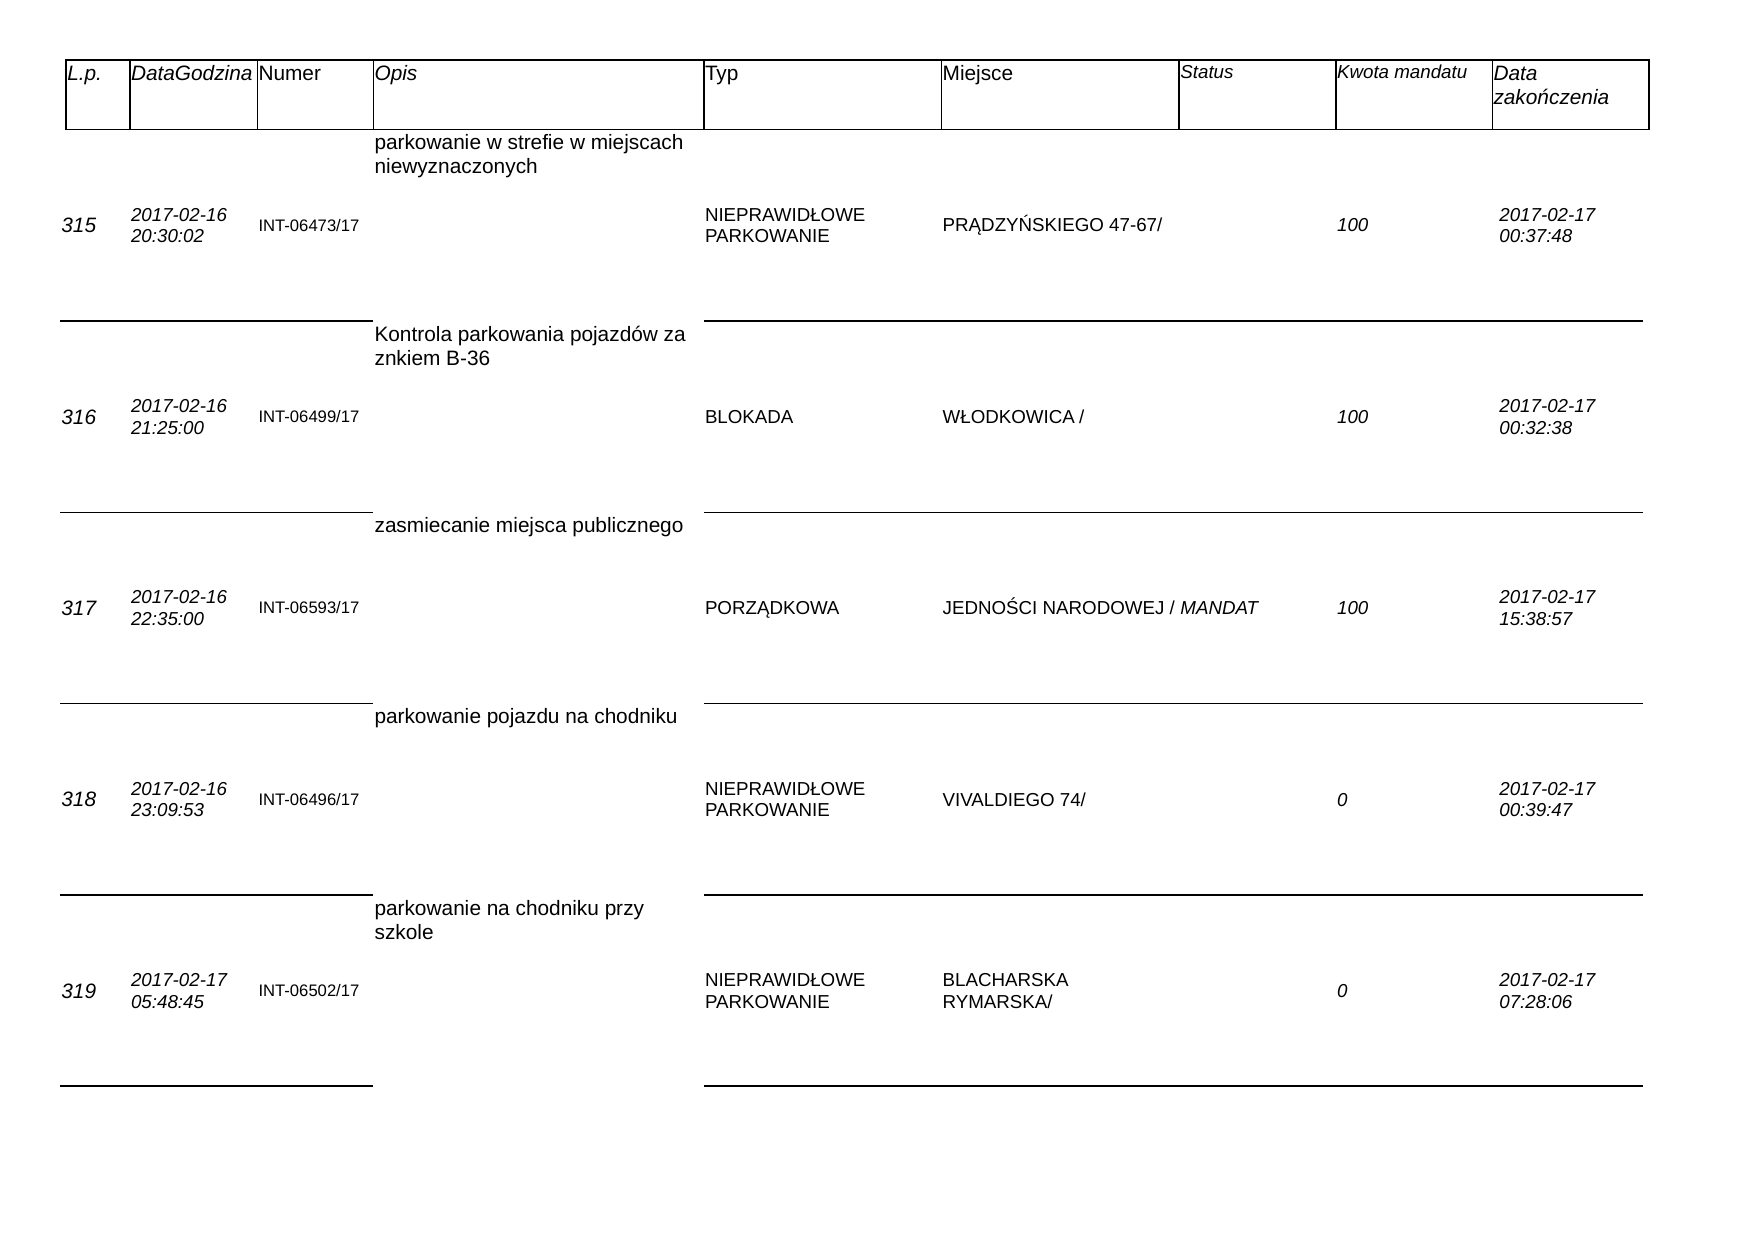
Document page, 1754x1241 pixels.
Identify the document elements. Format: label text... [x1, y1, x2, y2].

table_cell 0 [1336, 896, 1498, 1085]
table_cell INT-06473/17 [257, 130, 373, 320]
table_header L.p. [67, 61, 129, 129]
table_cell 100 [1336, 513, 1498, 703]
table_cell NIEPRAWIDŁOWE PARKOWANIE [704, 704, 941, 894]
table_cell parkowanie pojazdu na chodniku [373, 703, 704, 894]
table_cell [1179, 322, 1336, 511]
table_cell 2017-02-17 07:28:06 [1498, 896, 1643, 1085]
table_cell VIVALDIEGO 74/ [941, 704, 1179, 894]
table_cell 2017-02-17 15:38:57 [1498, 513, 1643, 703]
table_cell NIEPRAWIDŁOWE PARKOWANIE [704, 130, 941, 320]
table_cell 100 [1336, 322, 1498, 511]
table_cell [1643, 894, 1649, 1085]
table_cell MANDAT [1179, 513, 1336, 703]
table_cell 316 [60, 322, 130, 511]
table_cell 319 [60, 896, 130, 1085]
table_header Opis [374, 61, 703, 129]
table_cell zasmiecanie miejsca publicznego [373, 511, 704, 703]
table_cell BLACHARSKA RYMARSKA/ [941, 896, 1179, 1085]
table_cell parkowanie na chodniku przy szkole [373, 894, 704, 1085]
table_cell PRĄDZYŃSKIEGO 47-67/ [941, 130, 1179, 320]
table_cell Kontrola parkowania pojazdów za znkiem B-36 [373, 320, 704, 511]
table_cell 2017-02-17 00:37:48 [1498, 130, 1643, 320]
table_cell [1643, 320, 1649, 511]
table_cell WŁODKOWICA / [941, 322, 1179, 511]
table_cell parkowanie w strefie w miejscach niewyznaczonych [373, 130, 704, 320]
table_cell [1643, 511, 1649, 703]
table_cell 2017-02-16 22:35:00 [130, 513, 257, 703]
table_header Numer [258, 61, 373, 129]
table_cell [1643, 703, 1649, 894]
table_cell JEDNOŚCI NARODOWEJ / [941, 513, 1179, 703]
table_cell 2017-02-16 21:25:00 [130, 322, 257, 511]
table_header Typ [705, 61, 941, 129]
table_cell BLOKADA [704, 322, 941, 511]
table_cell INT-06593/17 [257, 513, 373, 703]
table_cell 100 [1336, 130, 1498, 320]
table_cell NIEPRAWIDŁOWE PARKOWANIE [704, 896, 941, 1085]
table_cell PORZĄDKOWA [704, 513, 941, 703]
table_cell 317 [60, 513, 130, 703]
table_cell 2017-02-17 00:32:38 [1498, 322, 1643, 511]
table_header Kwota mandatu [1337, 61, 1492, 129]
table_cell 318 [60, 704, 130, 894]
table_header Miejsce [942, 61, 1178, 129]
table_header Status [1180, 61, 1335, 129]
table_cell 0 [1336, 704, 1498, 894]
table_header Data zakończenia [1493, 61, 1648, 129]
table_cell [1179, 130, 1336, 320]
table_cell [1179, 896, 1336, 1085]
table_cell 315 [60, 129, 130, 320]
table_cell 2017-02-16 20:30:02 [130, 130, 257, 320]
table_cell 2017-02-16 23:09:53 [130, 704, 257, 894]
table_header DataGodzina [131, 61, 257, 129]
table_cell [1179, 704, 1336, 894]
table_header [60, 59, 65, 129]
table_cell INT-06499/17 [257, 322, 373, 511]
table_cell 2017-02-17 00:39:47 [1498, 704, 1643, 894]
table_cell [1643, 130, 1649, 320]
table_cell INT-06496/17 [257, 704, 373, 894]
table_cell INT-06502/17 [257, 896, 373, 1085]
table_cell 2017-02-17 05:48:45 [130, 896, 257, 1085]
